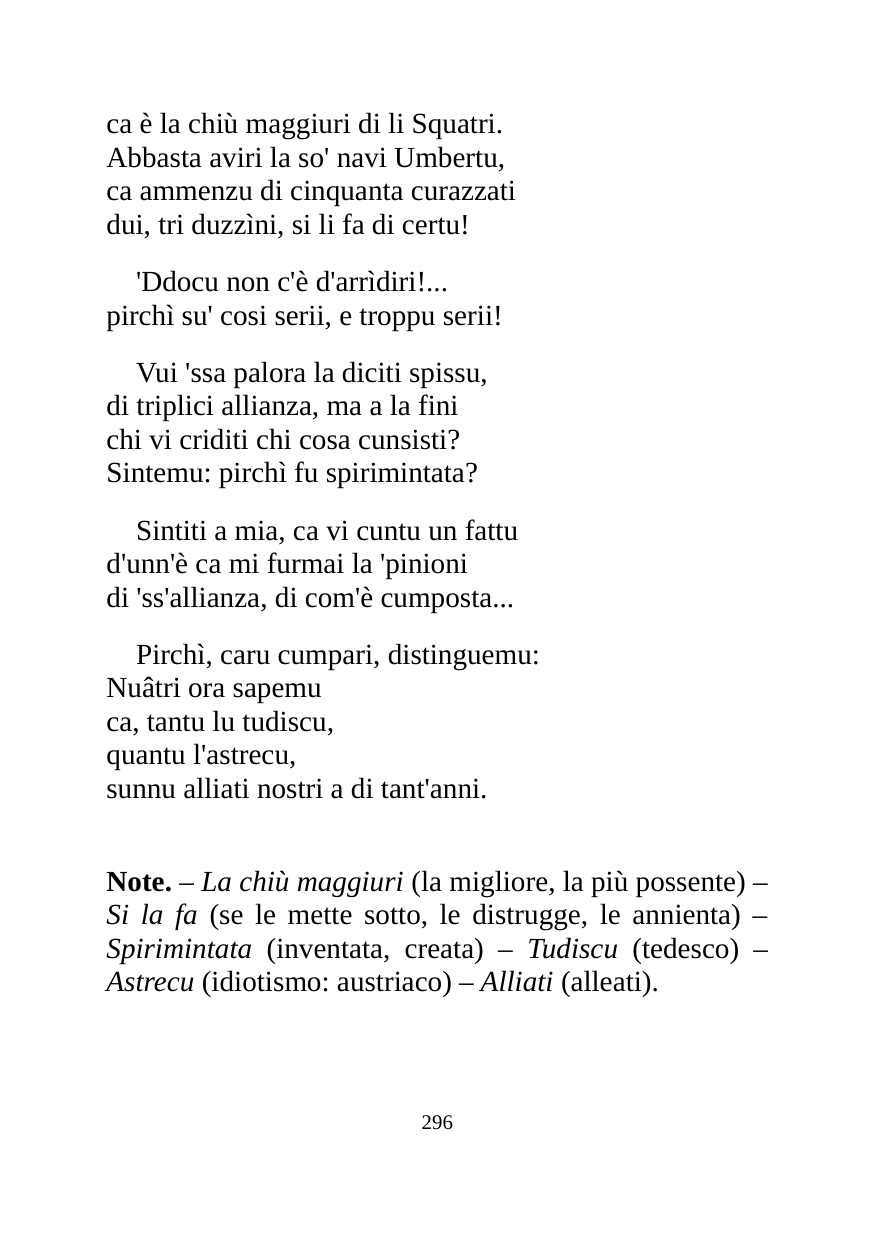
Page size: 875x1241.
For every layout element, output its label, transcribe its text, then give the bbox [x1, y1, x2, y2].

text Sintiti a mia, ca vi cuntu un fattu [136, 513, 768, 546]
text Sintemu: pirchì fu spirimintata? [106, 455, 768, 489]
text chi vi criditi chi cosa cunsisti? [106, 422, 768, 455]
text Vui 'ssa palora la diciti spissu, [136, 355, 768, 388]
text Note. – La chiù maggiuri (la migliore, la più possente) – Si la fa (se le mette sotto, le distrugge, le annienta) – Spirimintata (inventata, creata) – Tudiscu (tedesco) – Astrecu (idiotismo: austriaco) – Alliati (alleati). [106, 864, 768, 998]
text ca, tantu lu tudiscu, [106, 704, 768, 737]
text Pirchì, caru cumpari, distinguemu: [136, 637, 768, 670]
text dui, tri duzzìni, si li fa di certu! [106, 207, 768, 240]
text di 'ss'allianza, di com'è cumposta... [106, 580, 768, 613]
text sunnu alliati nostri a di tant'anni. [106, 771, 768, 804]
text d'unn'è ca mi furmai la 'pinioni [106, 546, 768, 580]
text ca è la chiù maggiuri di li Squatri. [106, 106, 768, 140]
text quantu l'astrecu, [106, 737, 768, 771]
text Nuâtri ora sapemu [106, 670, 768, 704]
text di triplici allianza, ma a la fini [106, 388, 768, 422]
text Abbasta aviri la so' navi Umbertu, [106, 140, 768, 173]
text 'Ddocu non c'è d'arrìdiri!... [136, 264, 768, 298]
text ca ammenzu di cinquanta curazzati [106, 173, 768, 207]
text pirchì su' cosi serii, e troppu serii! [106, 298, 768, 331]
